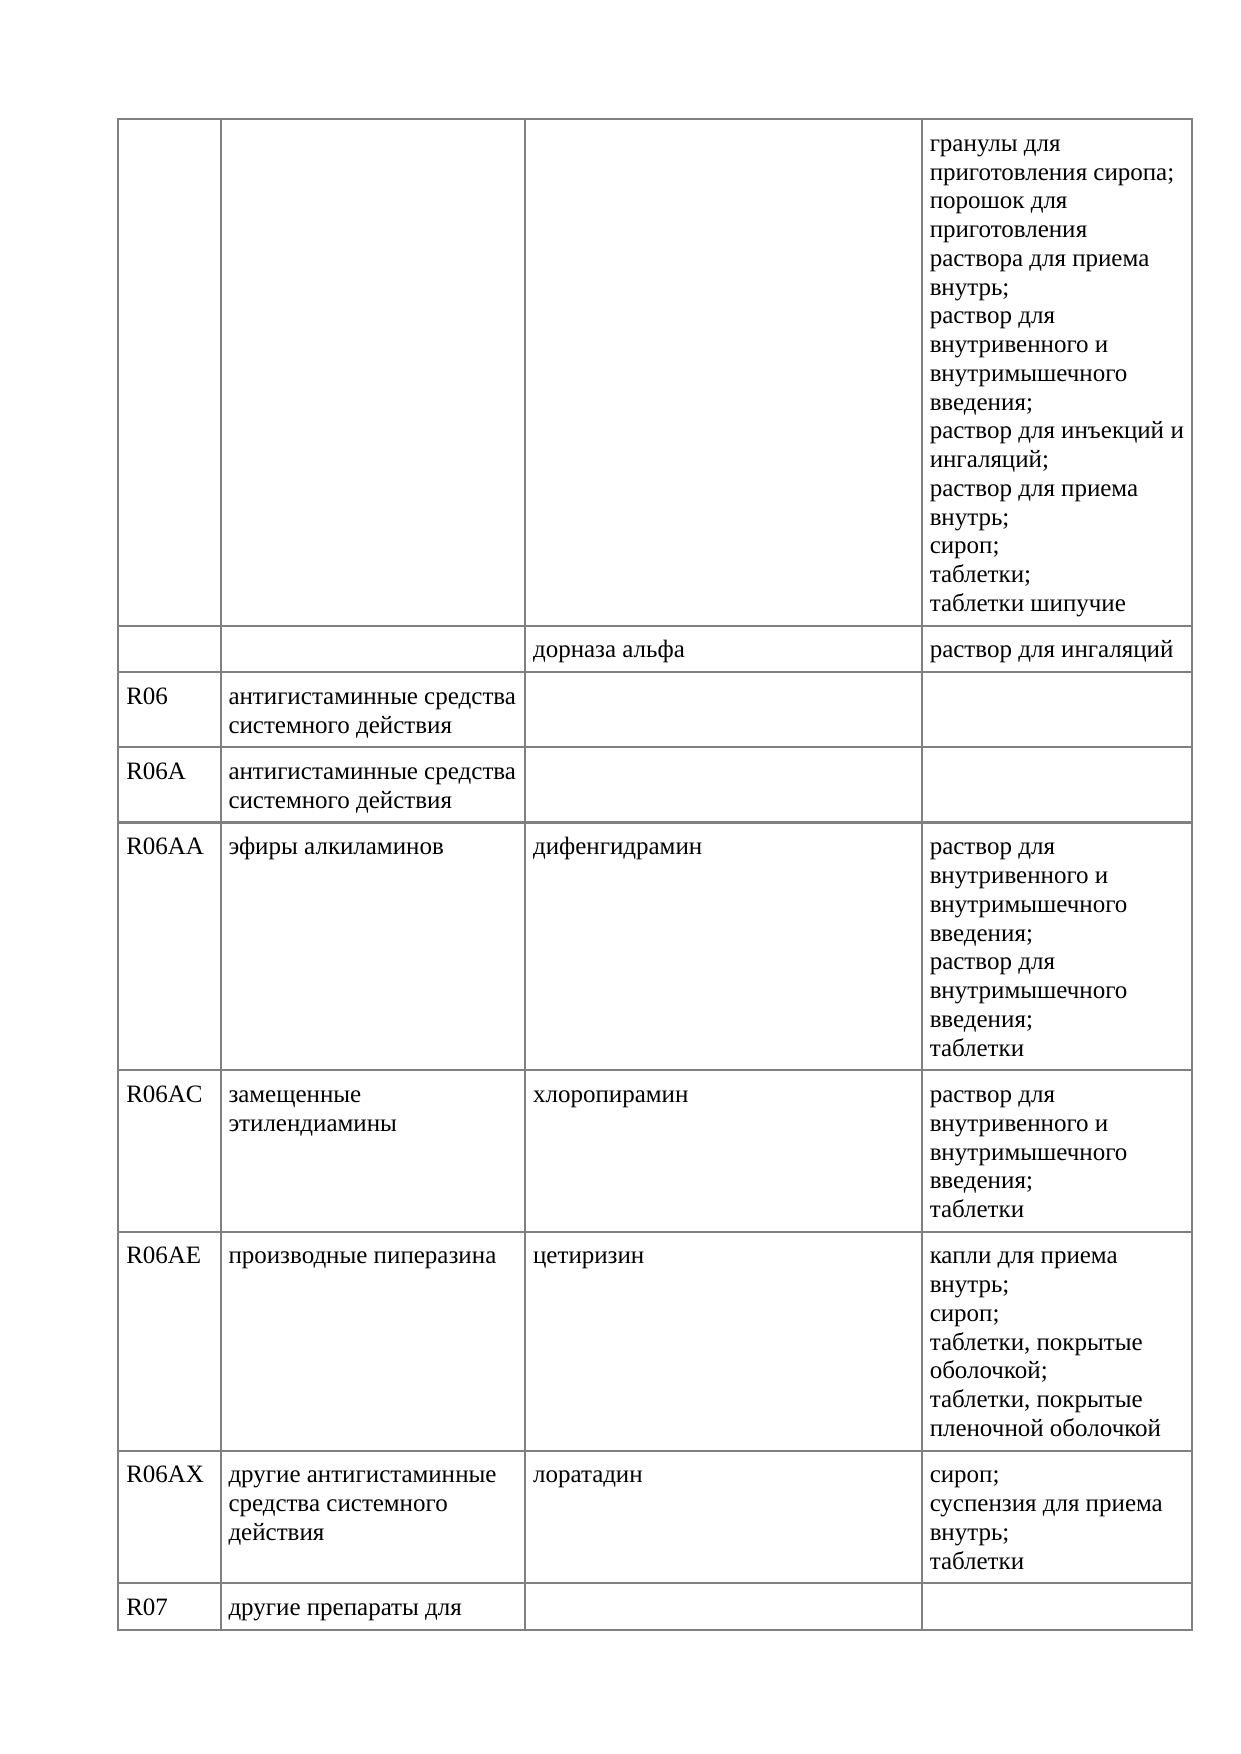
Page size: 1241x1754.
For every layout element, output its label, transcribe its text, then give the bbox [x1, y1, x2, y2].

table_cell дорназа альфа [526, 627, 921, 671]
table_cell [222, 627, 524, 671]
table_cell R06 [119, 673, 220, 746]
table_cell раствор для ингаляций [923, 627, 1191, 671]
table_cell эфиры алкиламинов [222, 824, 524, 1069]
table_cell [923, 1584, 1191, 1629]
table_cell антигистаминные средства системного действия [222, 673, 524, 746]
table_cell раствор для внутривенного и внутримышечного введения; раствор для внутримышечного введения; таблетки [923, 824, 1191, 1069]
table_cell [119, 120, 220, 624]
table_cell [923, 673, 1191, 746]
table_cell [526, 120, 921, 624]
table_cell R06AX [119, 1452, 220, 1582]
table_cell [526, 748, 921, 821]
table_cell производные пиперазина [222, 1233, 524, 1449]
table_cell R06AC [119, 1071, 220, 1231]
table_cell R06AE [119, 1233, 220, 1449]
table_cell R06AA [119, 824, 220, 1069]
table_cell лоратадин [526, 1452, 921, 1582]
table_cell гранулы для приготовления сиропа; порошок для приготовления раствора для приема внутрь; раствор для внутривенного и внутримышечного введения; раствор для инъекций и ингаляций; раствор для приема внутрь; сироп; таблетки; таблетки шипучие [923, 120, 1191, 624]
table_cell R06A [119, 748, 220, 821]
table_cell сироп; суспензия для приема внутрь; таблетки [923, 1452, 1191, 1582]
table_cell другие антигистаминные средства системного действия [222, 1452, 524, 1582]
table_cell дифенгидрамин [526, 824, 921, 1069]
table_cell цетиризин [526, 1233, 921, 1449]
table_cell [222, 120, 524, 624]
table_cell раствор для внутривенного и внутримышечного введения; таблетки [923, 1071, 1191, 1231]
table_cell капли для приема внутрь; сироп; таблетки, покрытые оболочкой; таблетки, покрытые пленочной оболочкой [923, 1233, 1191, 1449]
table_cell [526, 1584, 921, 1629]
table_cell [526, 673, 921, 746]
table_cell замещенные этилендиамины [222, 1071, 524, 1231]
table_cell R07 [119, 1584, 220, 1629]
table_cell хлоропирамин [526, 1071, 921, 1231]
table_cell антигистаминные средства системного действия [222, 748, 524, 821]
table_cell [923, 748, 1191, 821]
table_cell другие препараты для [222, 1584, 524, 1629]
table_cell [119, 627, 220, 671]
